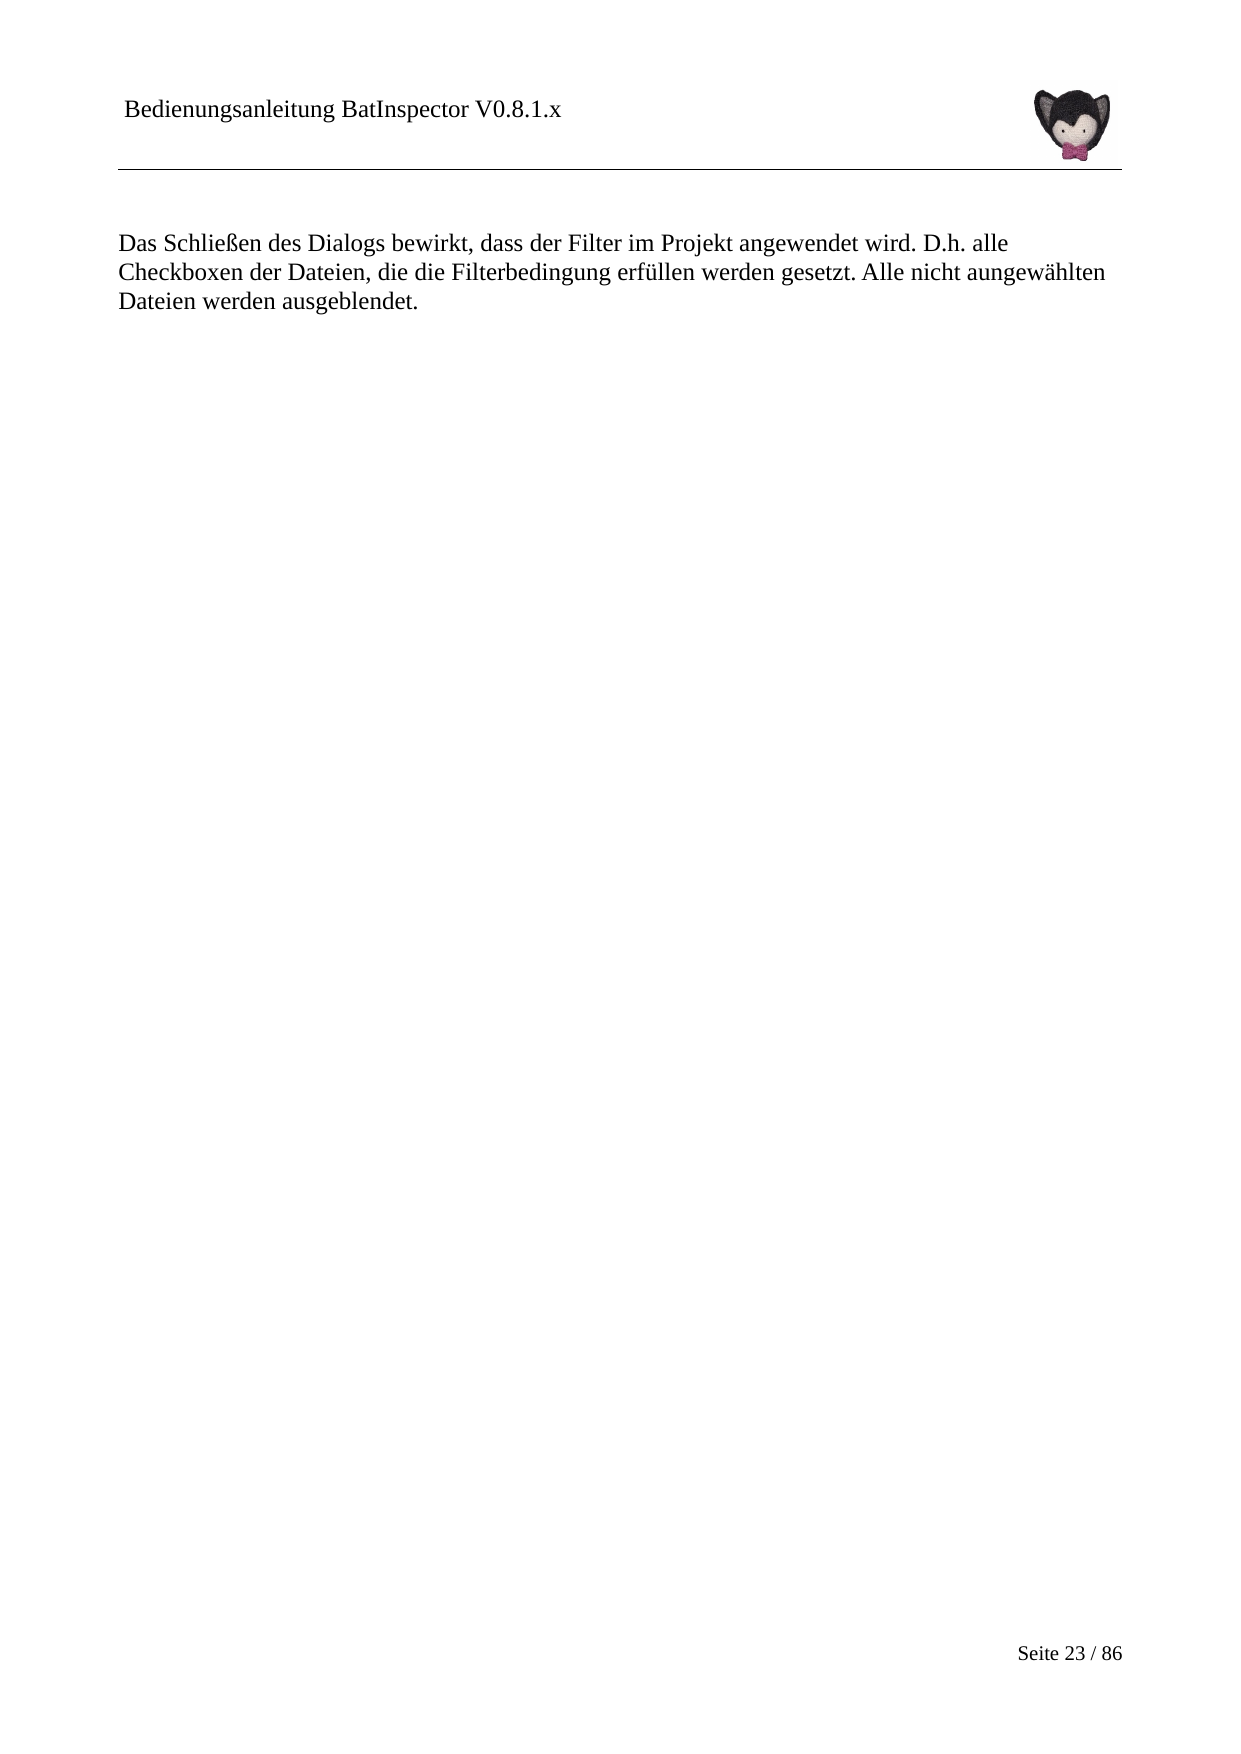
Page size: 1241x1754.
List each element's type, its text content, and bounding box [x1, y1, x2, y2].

text Das Schließen des Dialogs bewirkt, dass der Filter im Projekt angewendet wird. D.h. alle Checkboxen der Dateien, die die Filterbedingung erfüllen werden gesetzt. Alle nicht aungewählten Dateien werden ausgeblendet. [118, 228, 1122, 314]
picture [1030, 80, 1119, 169]
